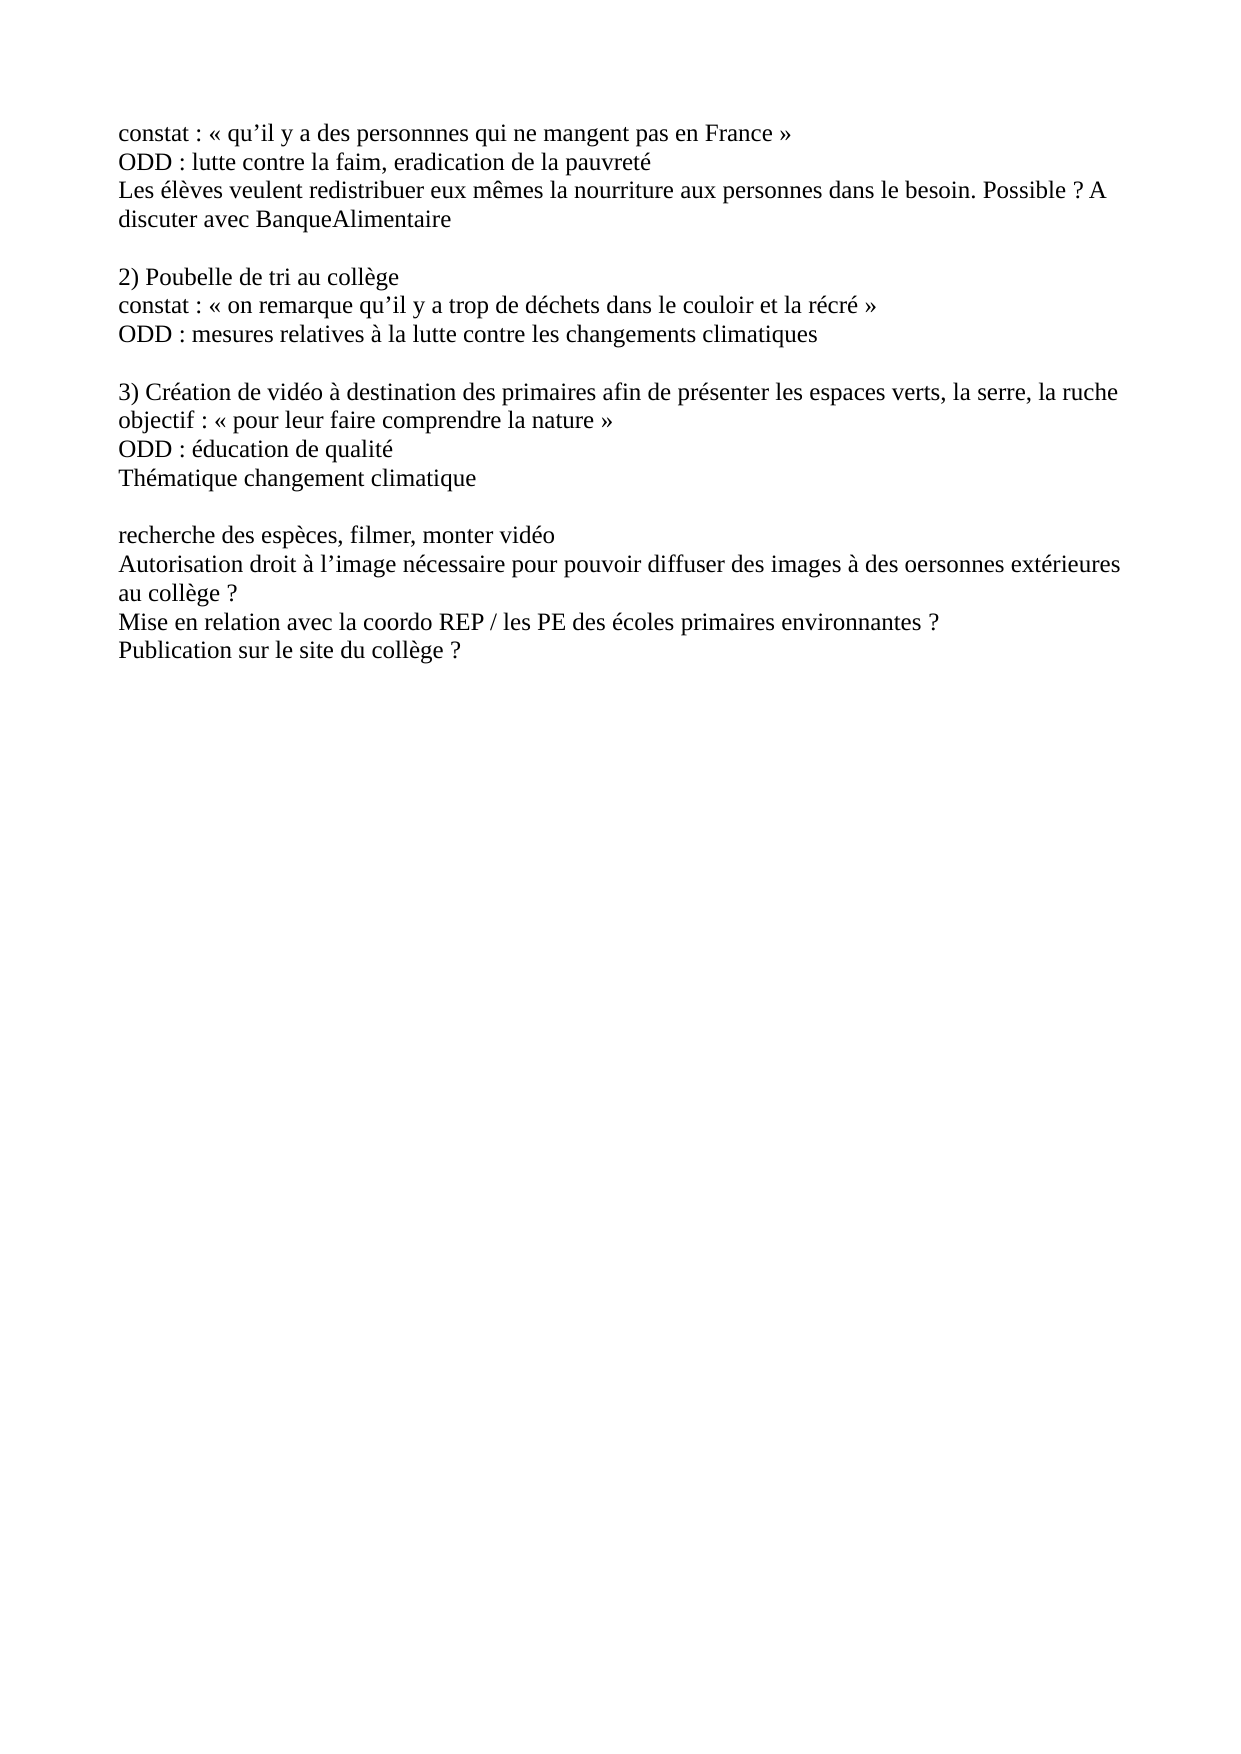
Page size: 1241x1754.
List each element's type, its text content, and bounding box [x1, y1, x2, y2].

text 3) Création de vidéo à destination des primaires afin de présenter les espaces verts, la serre, la ruche [118, 377, 1122, 406]
text objectif : « pour leur faire comprendre la nature » [118, 406, 1122, 434]
text ODD : mesures relatives à la lutte contre les changements climatiques [118, 319, 1122, 348]
text ODD : éducation de qualité [118, 434, 1122, 463]
text Les élèves veulent redistribuer eux mêmes la nourriture aux personnes dans le besoin. Possible ? A discuter avec BanqueAlimentaire [118, 176, 1122, 233]
text ODD : lutte contre la faim, eradication de la pauvreté [118, 147, 1122, 176]
text recherche des espèces, filmer, monter vidéo [118, 521, 1122, 549]
text Publication sur le site du collège ? [118, 636, 1122, 664]
text 2) Poubelle de tri au collège [118, 262, 1122, 291]
text Thématique changement climatique [118, 463, 1122, 492]
text Mise en relation avec la coordo REP / les PE des écoles primaires environnantes ? [118, 607, 1122, 636]
text constat : « qu’il y a des personnnes qui ne mangent pas en France » [118, 118, 1122, 147]
text Autorisation droit à l’image nécessaire pour pouvoir diffuser des images à des oersonnes extérieures au collège ? [118, 549, 1122, 607]
text constat : « on remarque qu’il y a trop de déchets dans le couloir et la récré » [118, 291, 1122, 319]
